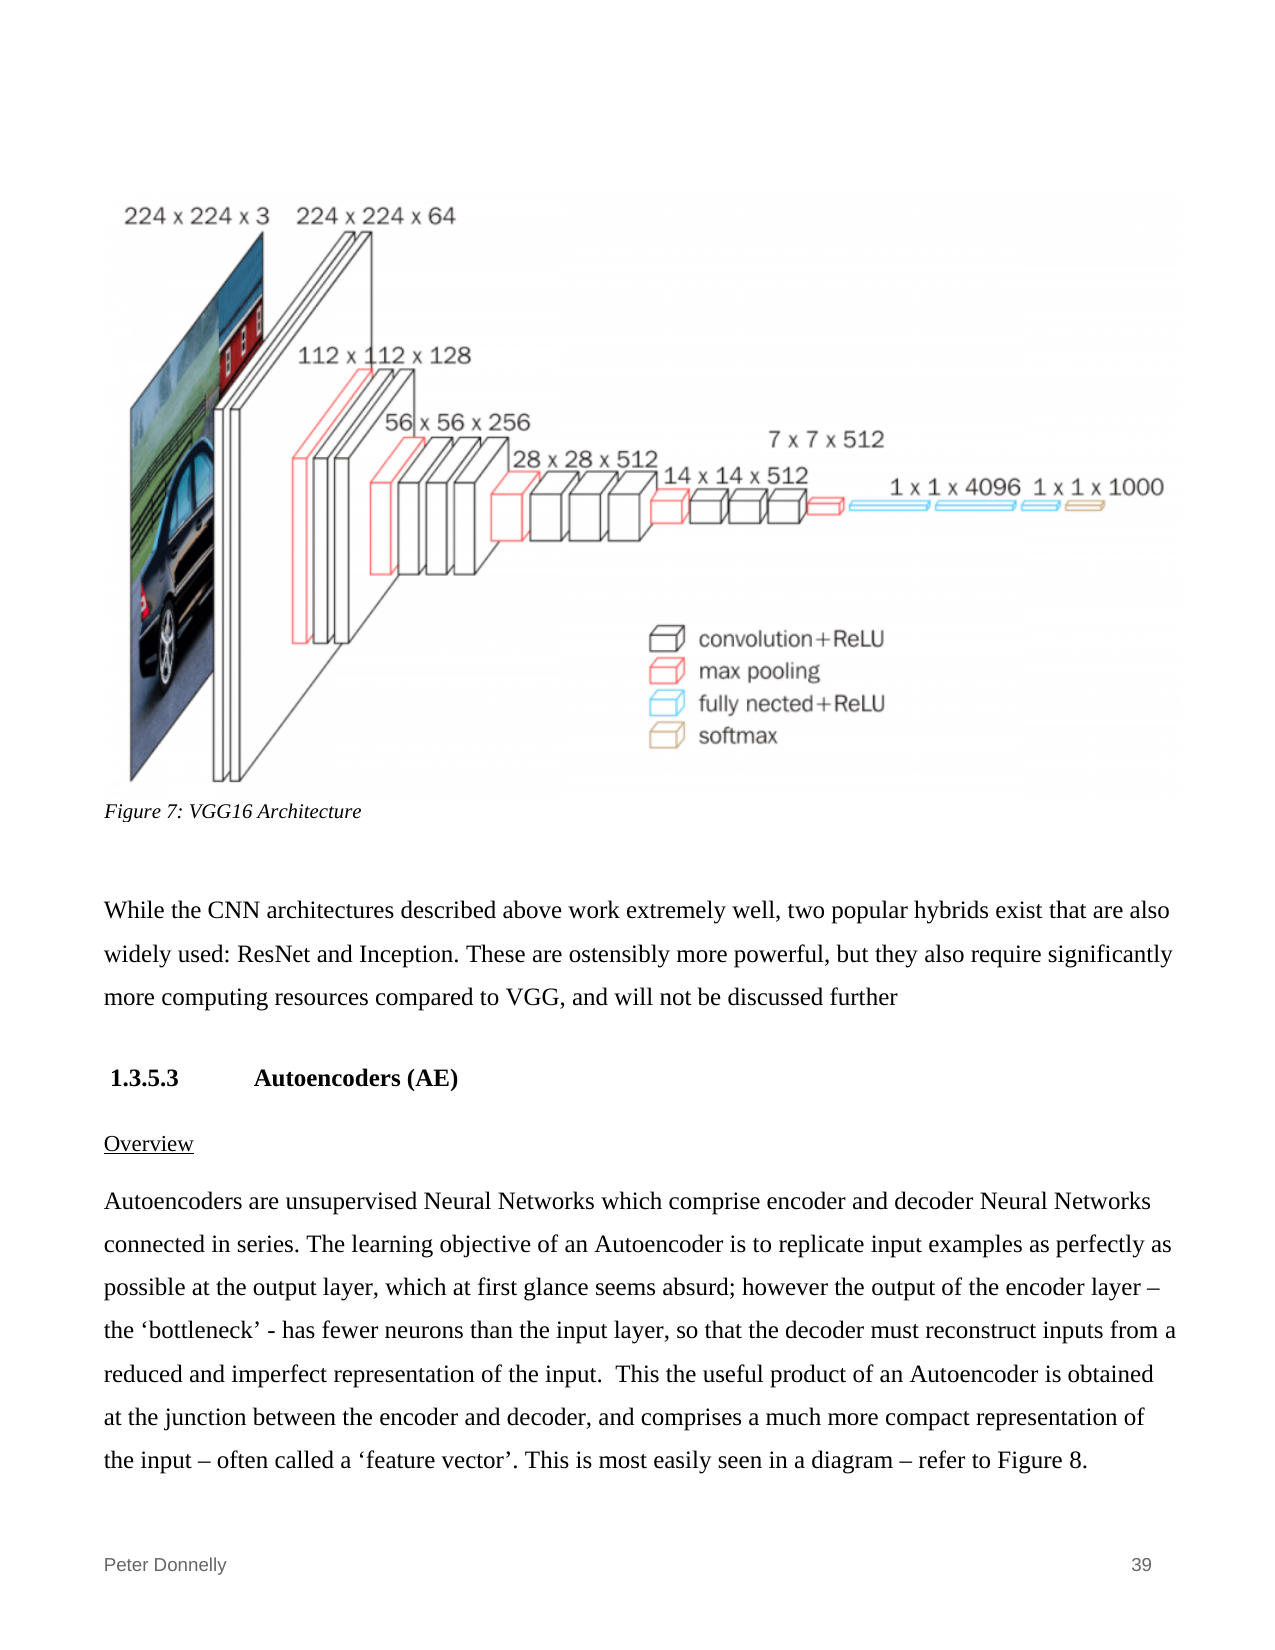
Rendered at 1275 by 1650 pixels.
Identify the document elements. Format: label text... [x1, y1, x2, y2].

text Autoencoders are unsupervised Neural Networks which comprise encoder and decoder Neural Networks connected in series. The learning objective of an Autoencoder is to replicate input examples as perfectly as possible at the output layer, which at first glance seems absurd; however the output of the encoder layer – the ‘bottleneck’ - has fewer neurons than the input layer, so that the decoder must reconstruct inputs from a reduced and imperfect representation of the input. This the useful product of an Autoencoder is obtained at the junction between the encoder and decoder, and comprises a much more compact representation of the input – often called a ‘feature vector’. This is most easily seen in a diagram – refer to Figure 8. [103, 1186, 1181, 1474]
text Figure 7: VGG16 Architecture [104, 799, 1181, 822]
picture [104, 191, 1182, 799]
subtitle Autoencoders (AE) [103, 1063, 1181, 1092]
subtitle Overview [86, 1130, 1181, 1157]
text While the CNN architectures described above work extremely well, two popular hybrids exist that are also widely used: ResNet and Inception. These are ostensibly more powerful, but they also require significantly more computing resources compared to VGG, and will not be discussed further [103, 120, 1181, 1011]
